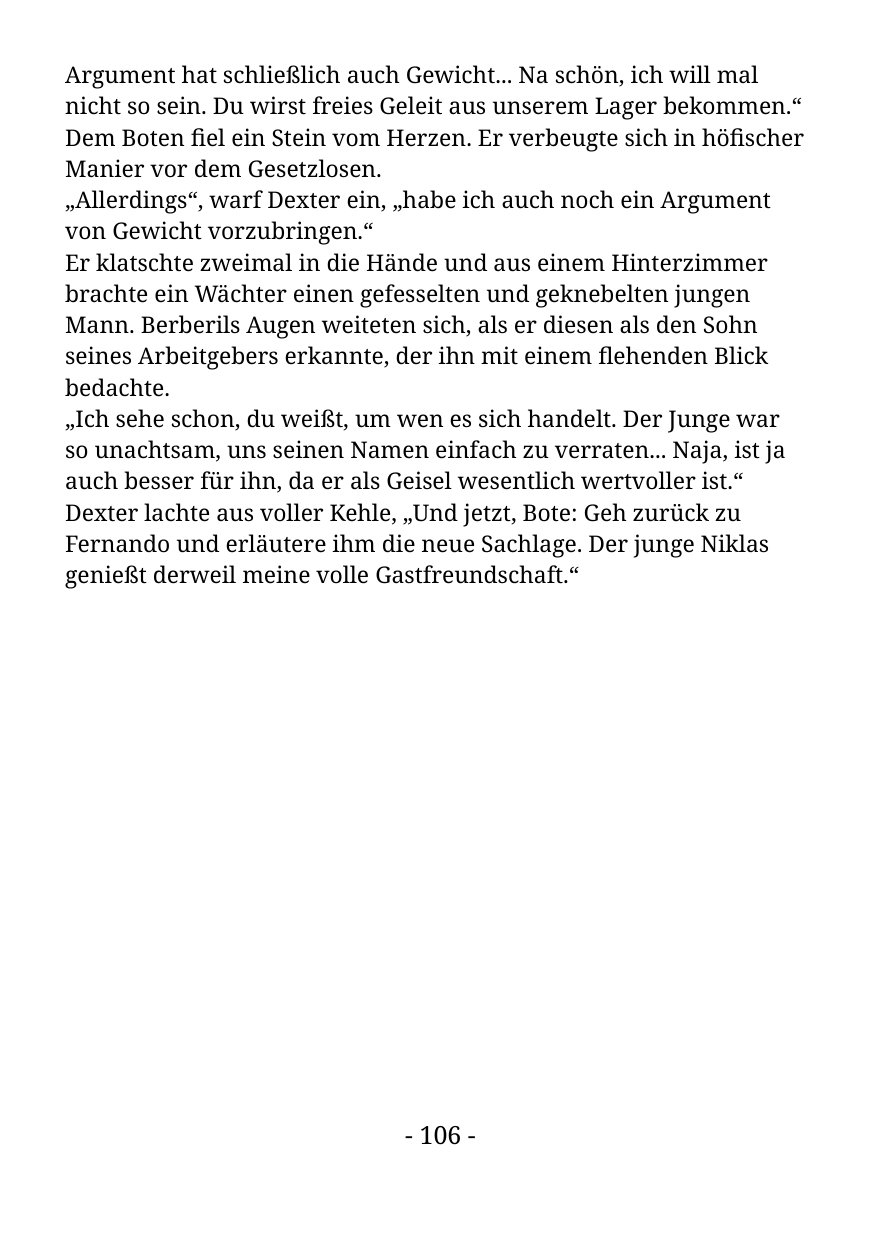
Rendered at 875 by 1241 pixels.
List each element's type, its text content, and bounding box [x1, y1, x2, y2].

text Argument hat schließlich auch Gewicht... Na schön, ich will mal nicht so sein. Du wirst freies Geleit aus unserem Lager bekommen.“ Dem Boten fiel ein Stein vom Herzen. Er verbeugte sich in höfischer Manier vor dem Gesetzlosen. „Allerdings“, warf Dexter ein, „habe ich auch noch ein Argument von Gewicht vorzubringen.“ Er klatschte zweimal in die Hände und aus einem Hinterzimmer brachte ein Wächter einen gefesselten und geknebelten jungen Mann. Berberils Augen weiteten sich, als er diesen als den Sohn seines Arbeitgebers erkannte, der ihn mit einem flehenden Blick bedachte. „Ich sehe schon, du weißt, um wen es sich handelt. Der Junge war so unachtsam, uns seinen Namen einfach zu verraten... Naja, ist ja auch besser für ihn, da er als Geisel wesentlich wertvoller ist.“ Dexter lachte aus voller Kehle, „Und jetzt, Bote: Geh zurück zu Fernando und erläutere ihm die neue Sachlage. Der junge Niklas genießt derweil meine volle Gastfreundschaft.“ [65, 59, 809, 590]
